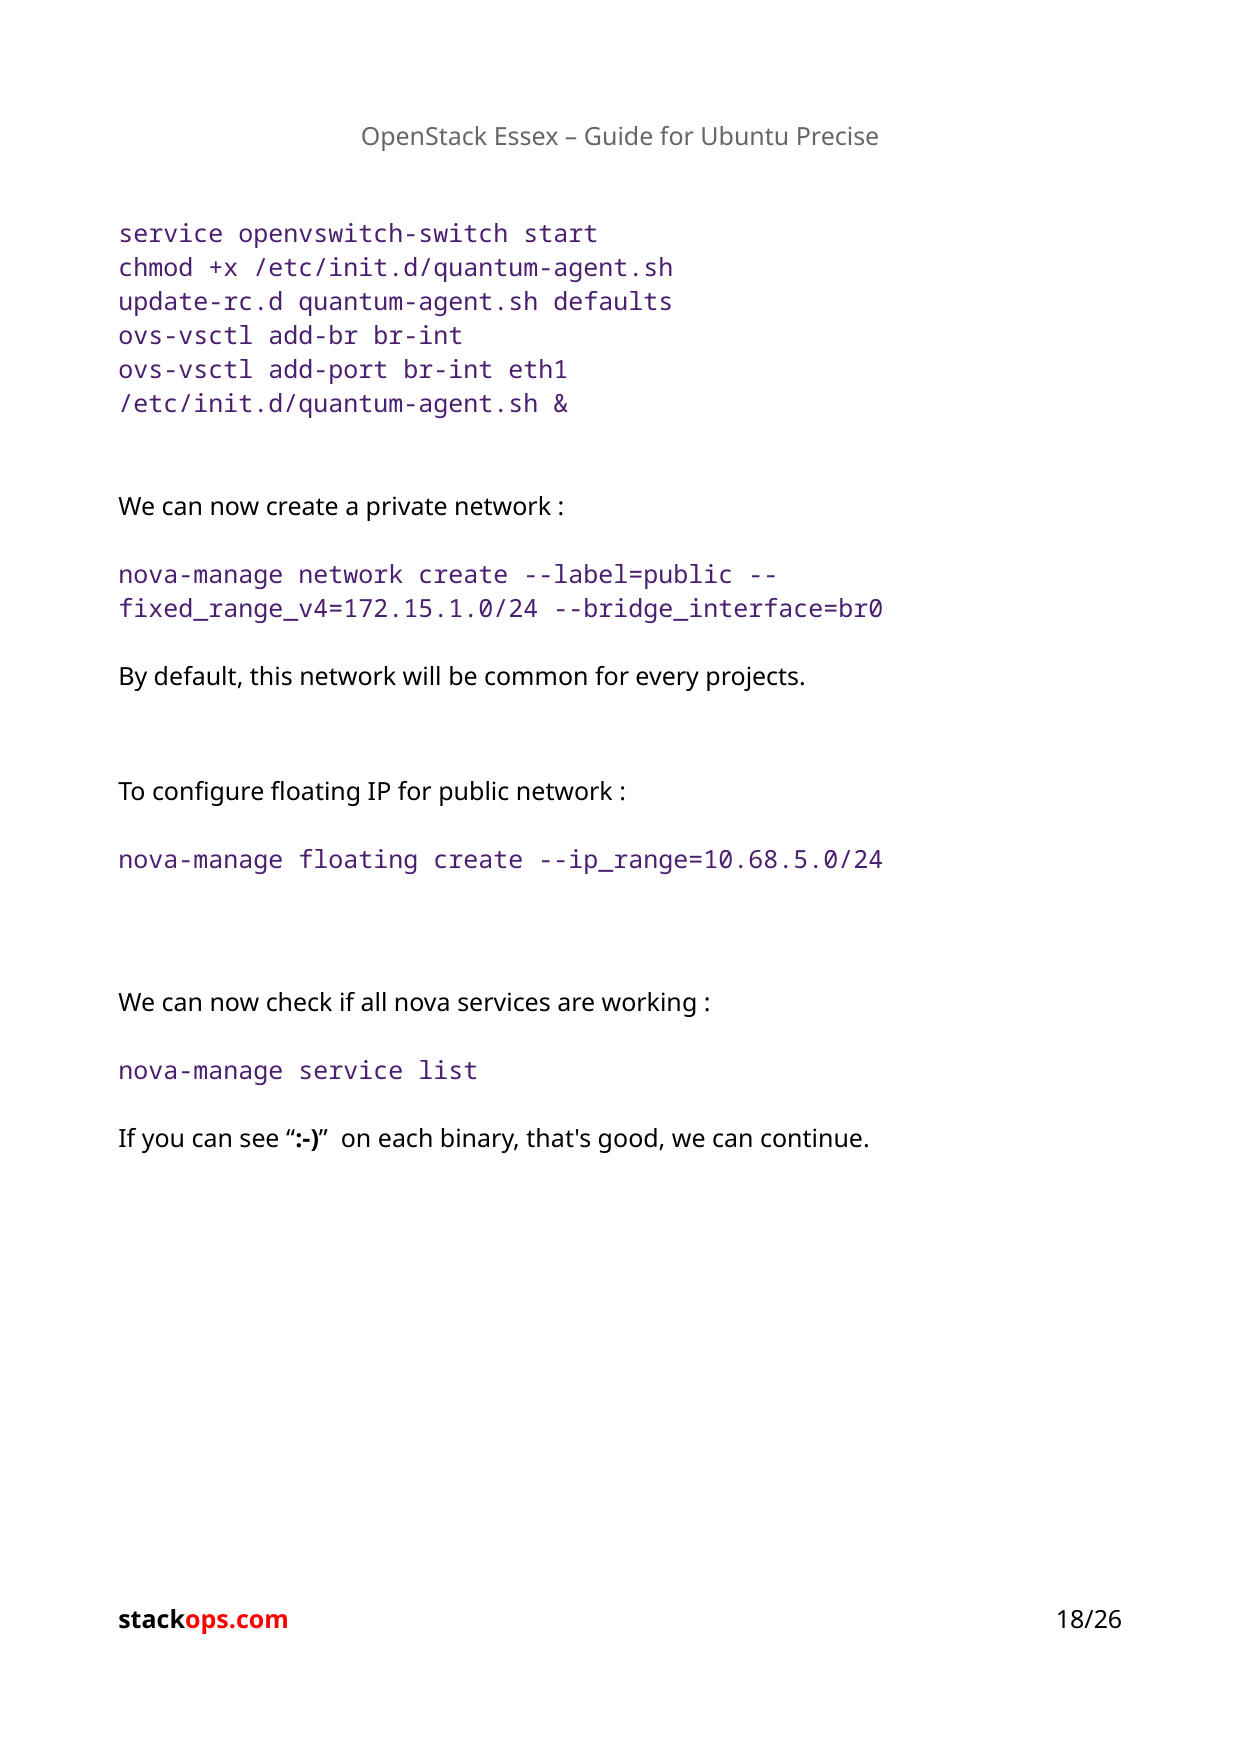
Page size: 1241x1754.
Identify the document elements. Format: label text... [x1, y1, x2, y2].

text By default, this network will be common for every projects. [118, 658, 1122, 693]
text nova-manage floating create --ip_range=10.68.5.0/24 [118, 841, 1122, 875]
text ovs-vsctl add-port br-int eth1 [118, 352, 1122, 386]
text ovs-vsctl add-br br-int [118, 318, 1122, 352]
text nova-manage network create --label=public --fixed_range_v4=172.15.1.0/24 --bridge_interface=br0 [118, 556, 1122, 624]
text /etc/init.d/quantum-agent.sh & [118, 386, 1122, 420]
text update-rc.d quantum-agent.sh defaults [118, 284, 1122, 318]
text We can now check if all nova services are working : [118, 985, 1122, 1019]
text If you can see “:-)” on each binary, that's good, we can continue. [118, 1121, 1122, 1155]
text We can now create a private network : [118, 488, 1122, 522]
text service openvswitch-switch start [118, 216, 1122, 250]
text nova-manage service list [118, 1053, 1122, 1087]
text chmod +x /etc/init.d/quantum-agent.sh [118, 250, 1122, 284]
text To configure floating IP for public network : [118, 773, 1122, 807]
